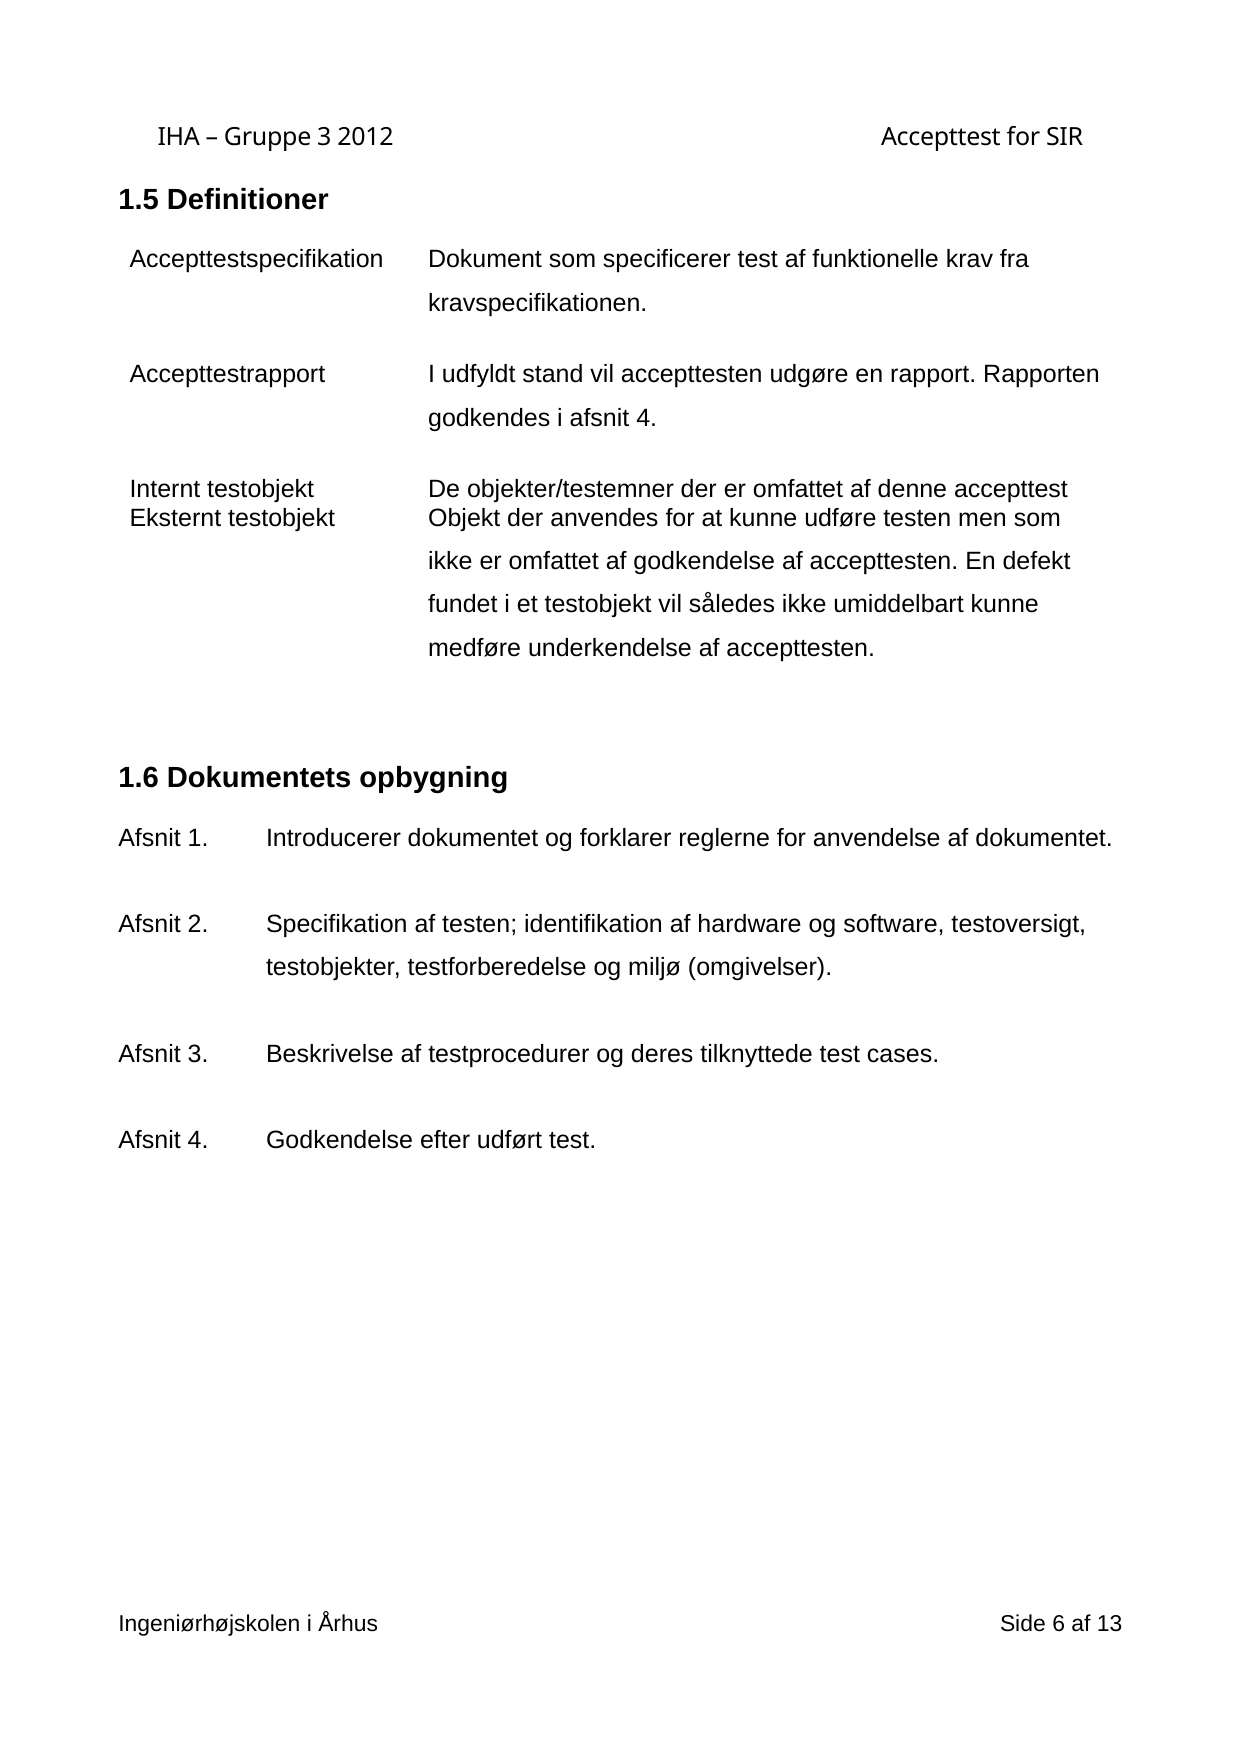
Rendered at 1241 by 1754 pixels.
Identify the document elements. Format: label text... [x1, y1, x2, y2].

text Afsnit 4. Godkendelse efter udført test. [118, 1125, 1122, 1153]
table_cell Objekt der anvendes for at kunne udføre testen men som ikke er omfattet af godkendelse af accepttesten. En defekt fundet i et testobjekt vil således ikke umiddelbart kunne medføre underkendelse af accepttesten. [417, 503, 1119, 704]
text 1.6 Dokumentets opbygning [118, 760, 1122, 794]
table_cell De objekter/testemner der er omfattet af denne accepttest [417, 475, 1119, 503]
subtitle 1.5 Definitioner [118, 182, 1122, 215]
table_header Dokument som specificerer test af funktionelle krav fra kravspecifikationen. [417, 245, 1119, 359]
text Afsnit 1. Introducerer dokumentet og forklarer reglerne for anvendelse af dokumentet. [118, 823, 1122, 852]
table_cell Accepttestrapport [118, 360, 417, 474]
table_header Accepttestspecifikation [118, 245, 417, 359]
table_cell Eksternt testobjekt [118, 503, 417, 704]
text Afsnit 3. Beskrivelse af testprocedurer og deres tilknyttede test cases. [118, 1038, 1122, 1067]
table_cell I udfyldt stand vil accepttesten udgøre en rapport. Rapporten godkendes i afsnit 4. [417, 360, 1119, 474]
text Afsnit 2. Specifikation af testen; identifikation af hardware og software, testoversigt, testobjekter, testforberedelse og miljø (omgivelser). [118, 909, 1122, 981]
table_cell Internt testobjekt [118, 475, 417, 503]
